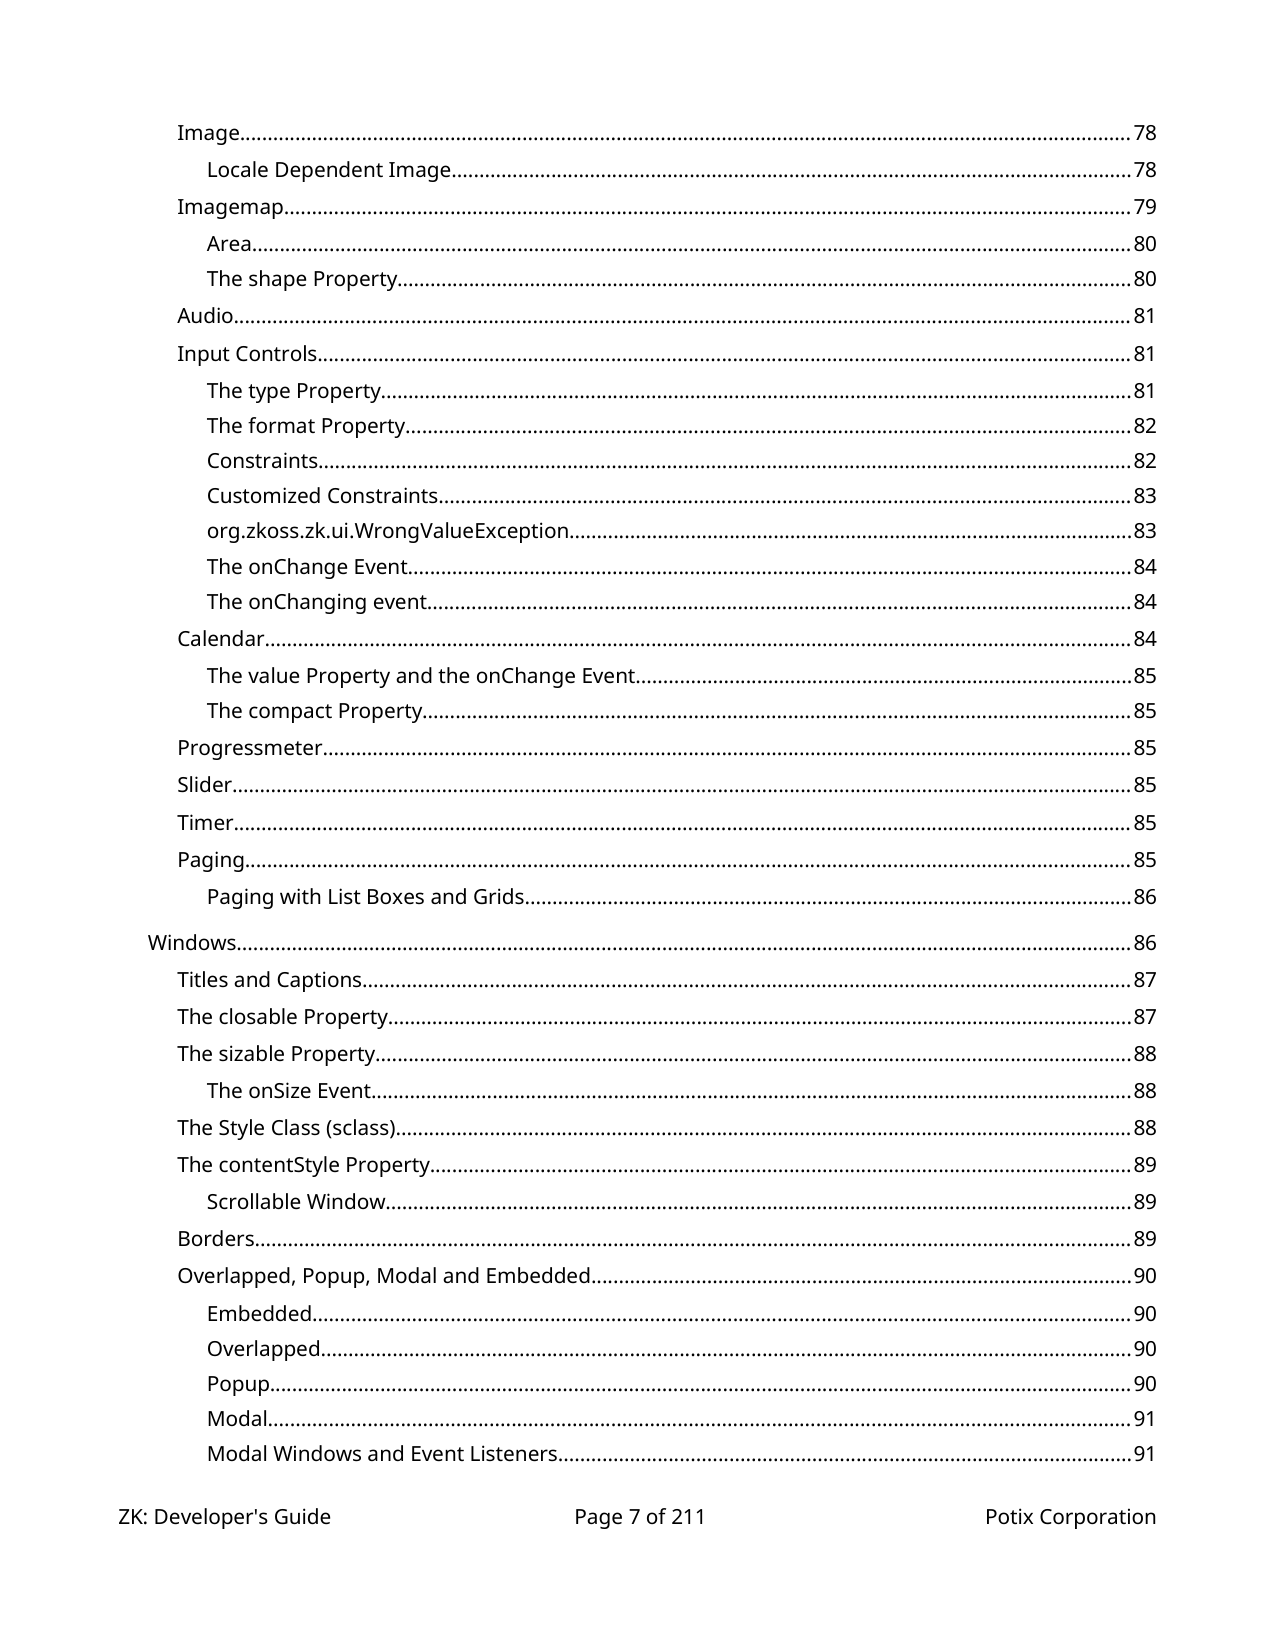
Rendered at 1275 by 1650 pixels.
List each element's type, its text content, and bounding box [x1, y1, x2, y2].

text Popup 90 [207, 1369, 1157, 1397]
text Area 80 [207, 229, 1157, 258]
text The onChange Event 84 [207, 552, 1157, 580]
text Input Controls 81 [177, 339, 1157, 367]
text The onChanging event 84 [207, 587, 1157, 615]
text Timer 85 [177, 808, 1157, 836]
text The sizable Property 88 [177, 1039, 1157, 1067]
text The type Property 81 [207, 376, 1157, 404]
text Paging 85 [177, 845, 1157, 873]
text Windows 86 [148, 928, 1157, 956]
text Customized Constraints 83 [207, 481, 1157, 510]
text Modal Windows and Event Listeners 91 [207, 1439, 1157, 1468]
text Constraints 82 [207, 446, 1157, 474]
text Scrollable Window 89 [207, 1187, 1157, 1216]
text The value Property and the onChange Event 85 [207, 661, 1157, 689]
text The closable Property 87 [177, 1002, 1157, 1030]
text Borders 89 [177, 1224, 1157, 1253]
text Progressmeter 85 [177, 733, 1157, 762]
text Slider 85 [177, 771, 1157, 799]
text org.zkoss.zk.ui.WrongValueException 83 [207, 517, 1157, 545]
text Imagemap 79 [177, 192, 1157, 221]
text The shape Property 80 [207, 264, 1157, 293]
text The compact Property 85 [207, 696, 1157, 725]
text Locale Dependent Image 78 [207, 155, 1157, 183]
text The format Property 82 [207, 411, 1157, 439]
text Modal 91 [207, 1404, 1157, 1432]
text The onSize Event 88 [207, 1076, 1157, 1104]
text Titles and Captions 87 [177, 965, 1157, 993]
text The Style Class (sclass) 88 [177, 1113, 1157, 1141]
text Overlapped, Popup, Modal and Embedded 90 [177, 1262, 1157, 1290]
text The contentStyle Property 89 [177, 1150, 1157, 1178]
text Image 78 [177, 118, 1157, 146]
text Paging with List Boxes and Grids 86 [207, 882, 1157, 910]
text Calendar 84 [177, 624, 1157, 652]
text Audio 81 [177, 302, 1157, 330]
text Embedded 90 [207, 1299, 1157, 1327]
text Overlapped 90 [207, 1334, 1157, 1362]
